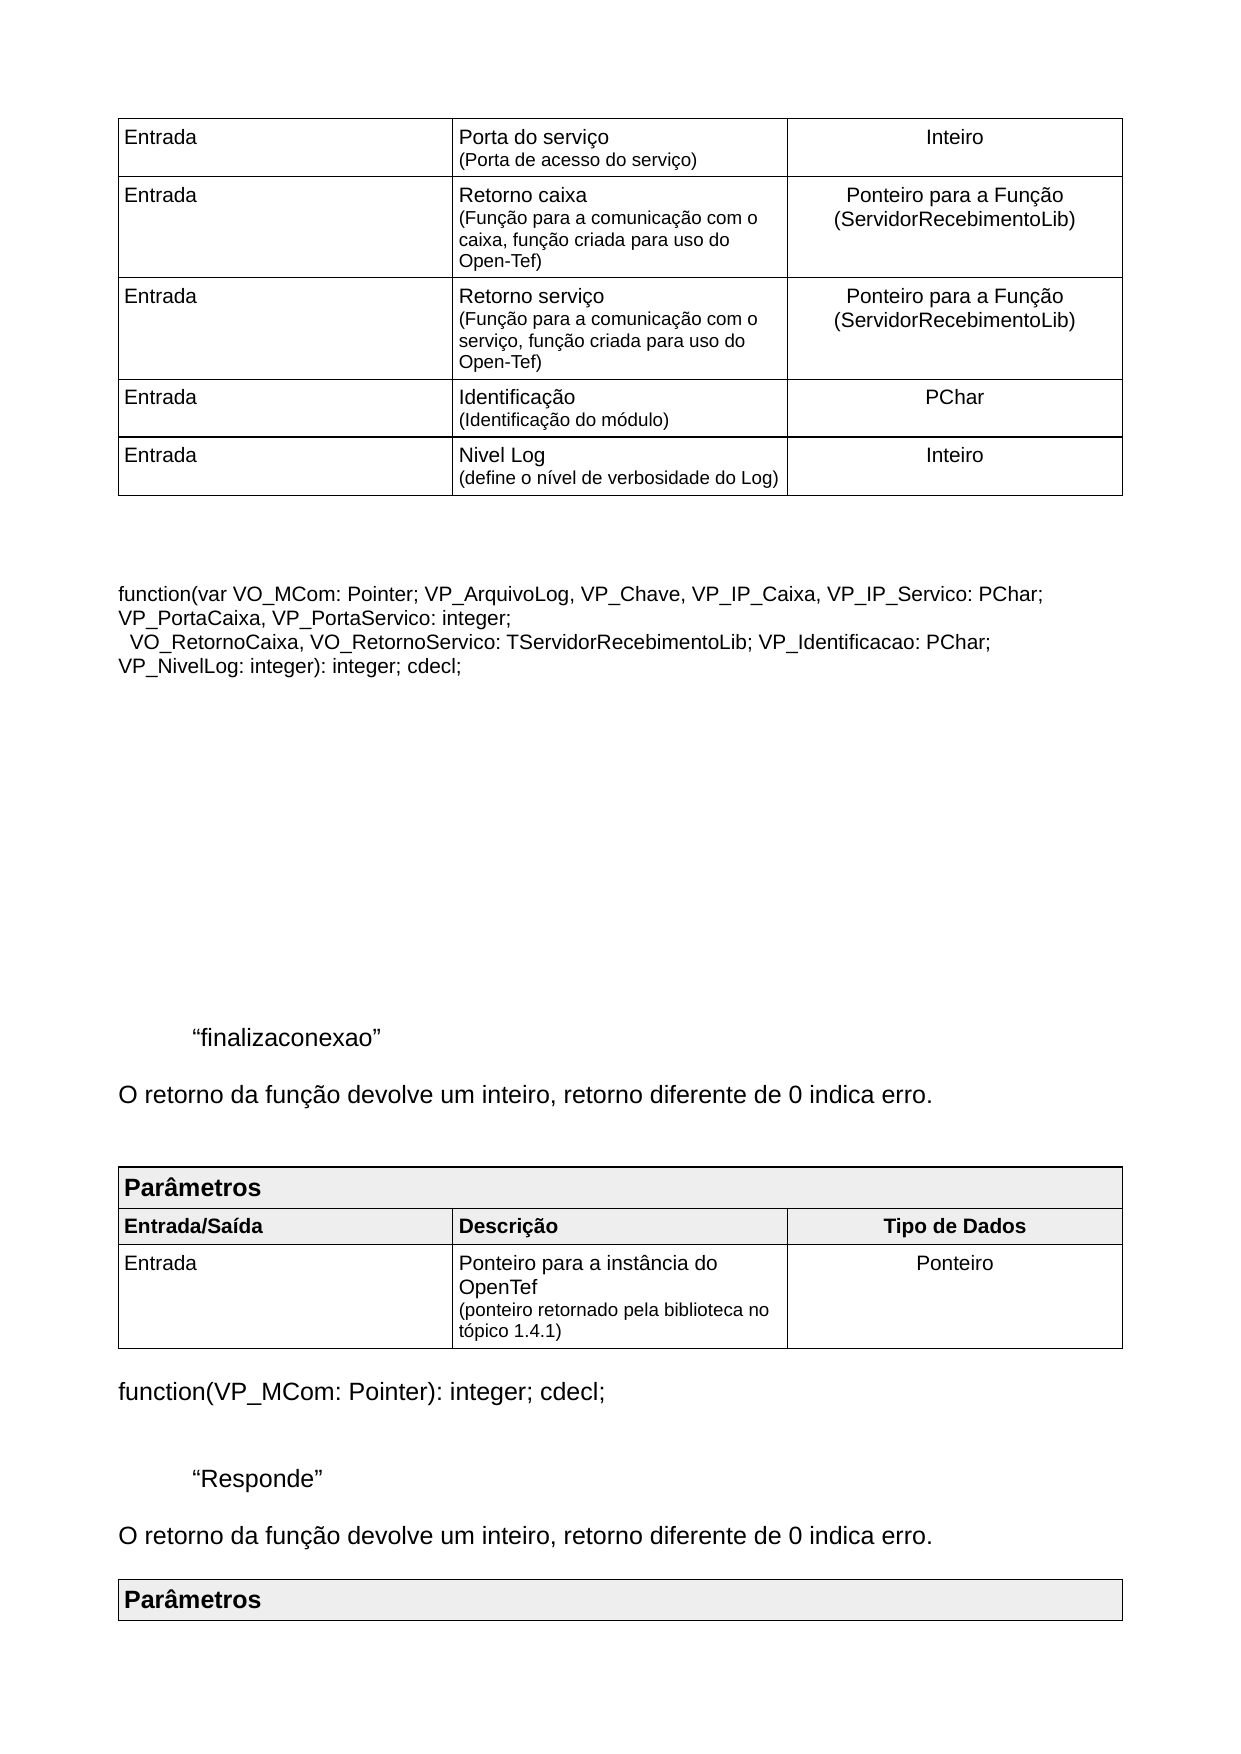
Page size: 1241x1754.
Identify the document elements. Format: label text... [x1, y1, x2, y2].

text “finalizaconexao” [118, 1023, 1122, 1051]
text O retorno da função devolve um inteiro, retorno diferente de 0 indica erro. [118, 1080, 1122, 1109]
table_cell Descrição [453, 1209, 787, 1244]
table_cell Entrada [119, 177, 452, 277]
table_cell Nivel Log (define o nível de verbosidade do Log) [453, 438, 787, 494]
table_header Parâmetros [119, 1168, 1122, 1208]
text “Responde” [118, 1464, 1122, 1492]
table_cell Entrada [119, 278, 452, 378]
table_cell Entrada [119, 380, 452, 436]
table_cell Ponteiro para a Função (ServidorRecebimentoLib) [788, 177, 1122, 277]
table_cell Inteiro [788, 119, 1122, 176]
table_cell Ponteiro para a Função (ServidorRecebimentoLib) [788, 278, 1122, 378]
table_cell Retorno caixa (Função para a comunicação com o caixa, função criada para uso do Open-Tef) [453, 177, 787, 277]
table_cell Identificação (Identificação do módulo) [453, 380, 787, 436]
text VO_RetornoCaixa, VO_RetornoServico: TServidorRecebimentoLib; VP_Identificacao: PChar; VP_NivelLog: integer): integer; cdecl; [118, 630, 1122, 678]
table_cell Entrada [119, 438, 452, 494]
table_cell Tipo de Dados [788, 1209, 1122, 1244]
table_cell Ponteiro [788, 1245, 1122, 1348]
table_cell Entrada [119, 119, 452, 176]
table_cell Entrada/Saída [119, 1209, 452, 1244]
text function(VP_MCom: Pointer): integer; cdecl; [118, 1377, 1122, 1406]
table_cell Inteiro [788, 438, 1122, 494]
text O retorno da função devolve um inteiro, retorno diferente de 0 indica erro. [118, 1521, 1122, 1550]
table_cell Porta do serviço (Porta de acesso do serviço) [453, 119, 787, 176]
table_cell Entrada [119, 1245, 452, 1348]
text function(var VO_MCom: Pointer; VP_ArquivoLog, VP_Chave, VP_IP_Caixa, VP_IP_Servico: PChar; VP_PortaCaixa, VP_PortaServico: integer; [118, 582, 1122, 630]
table_cell Ponteiro para a instância do OpenTef (ponteiro retornado pela biblioteca no tópico 1.4.1) [453, 1245, 787, 1348]
table_header Parâmetros [119, 1580, 1122, 1620]
table_cell Retorno serviço (Função para a comunicação com o serviço, função criada para uso do Open-Tef) [453, 278, 787, 378]
table_cell PChar [788, 380, 1122, 436]
